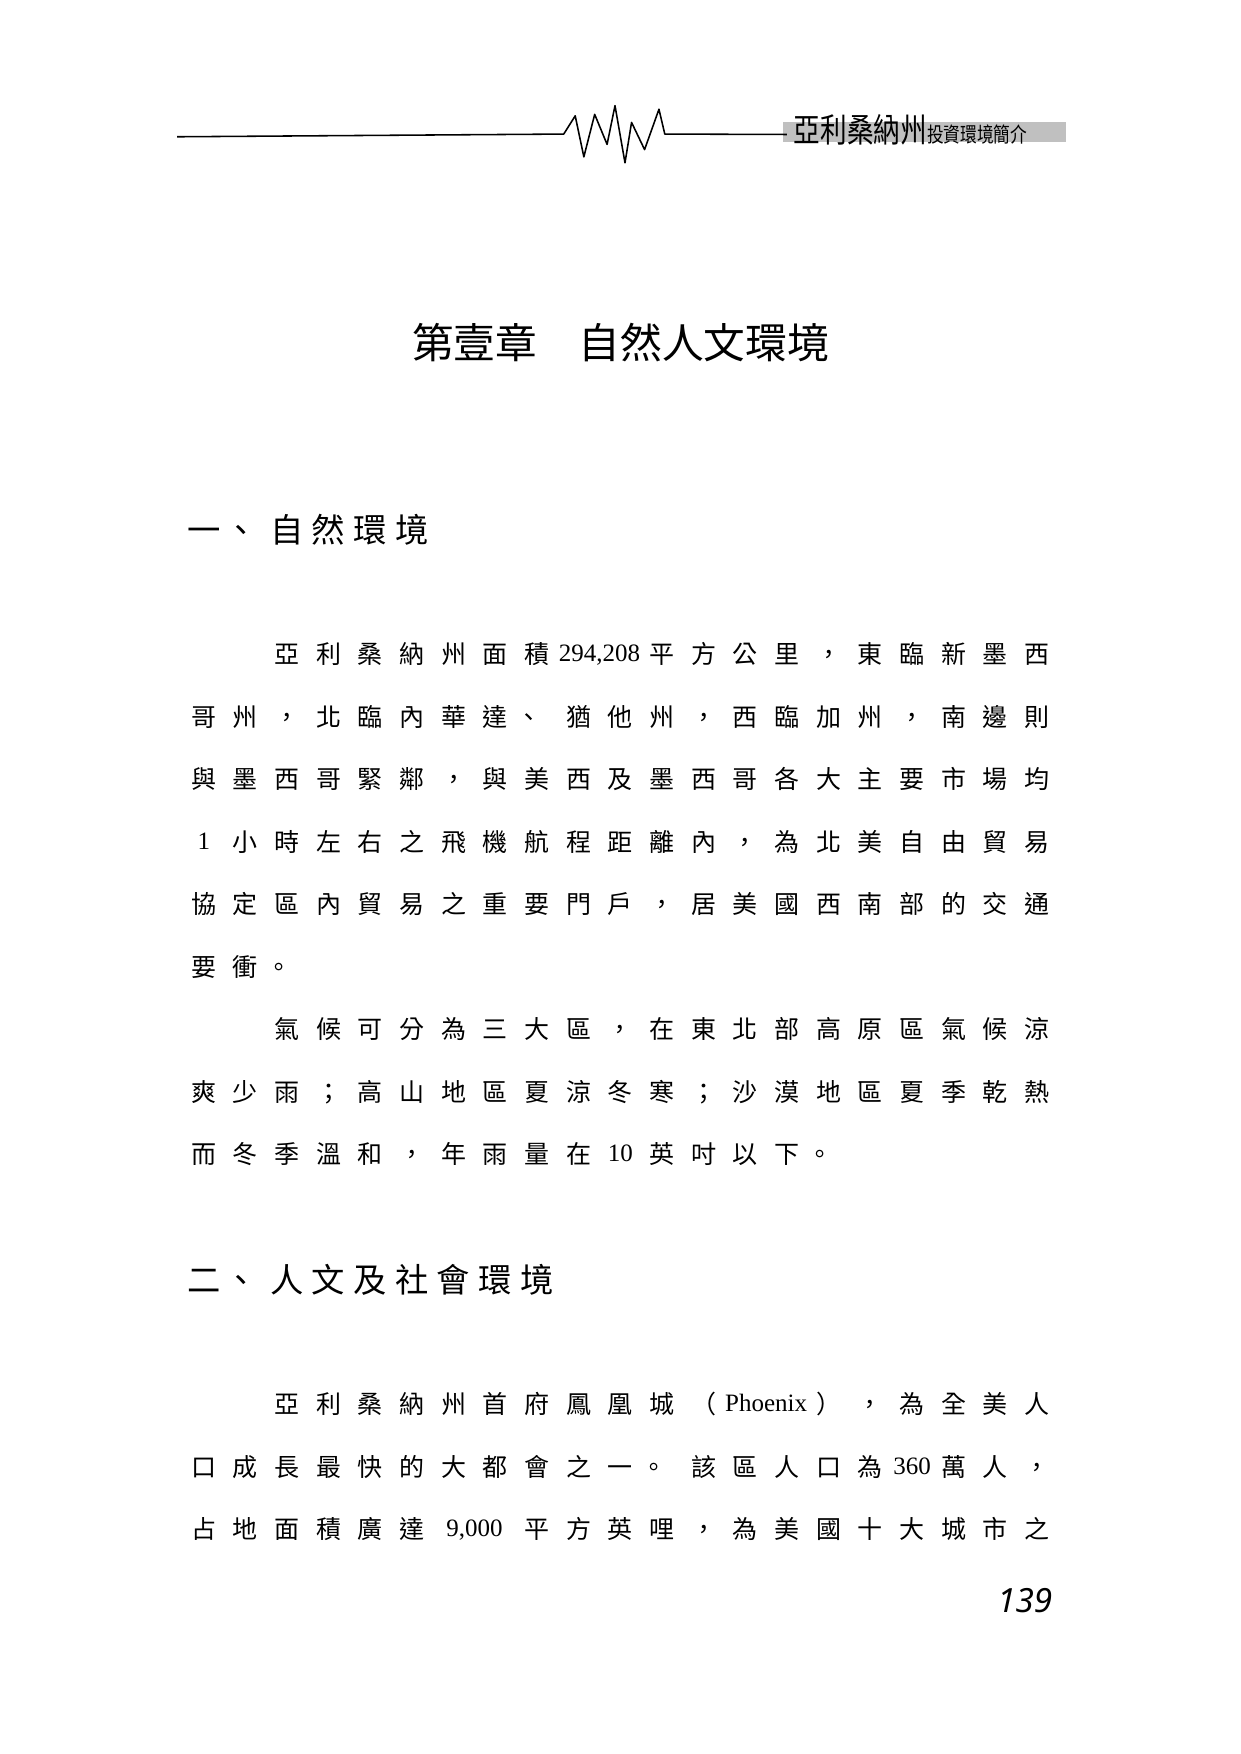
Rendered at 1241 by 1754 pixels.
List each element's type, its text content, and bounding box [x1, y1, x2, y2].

text 二、人文及社會環境 [183, 1236, 1058, 1299]
text 亞利桑納州首府鳳凰城（Phoenix），為全美人口成長最快的大都會之一。該區人口為360萬人，占地面積廣達9,000平方英哩，為美國十大城市之 [183, 1361, 1058, 1549]
text 亞利桑納州面積294,208平方公里，東臨新墨西哥州，北臨內華達、猶他州，西臨加州，南邊則與墨西哥緊鄰，與美西及墨西哥各大主要市場均1小時左右之飛機航程距離內，為北美自由貿易協定區內貿易之重要門戶，居美國西南部的交通要衝。 [183, 611, 1058, 986]
text 氣候可分為三大區，在東北部高原區氣候涼爽少雨；高山地區夏涼冬寒；沙漠地區夏季乾熱而冬季溫和，年雨量在10英吋以下。 [183, 986, 1058, 1174]
text 第壹章 自然人文環境 [183, 299, 1058, 361]
text 一、自然環境 [183, 486, 1058, 549]
